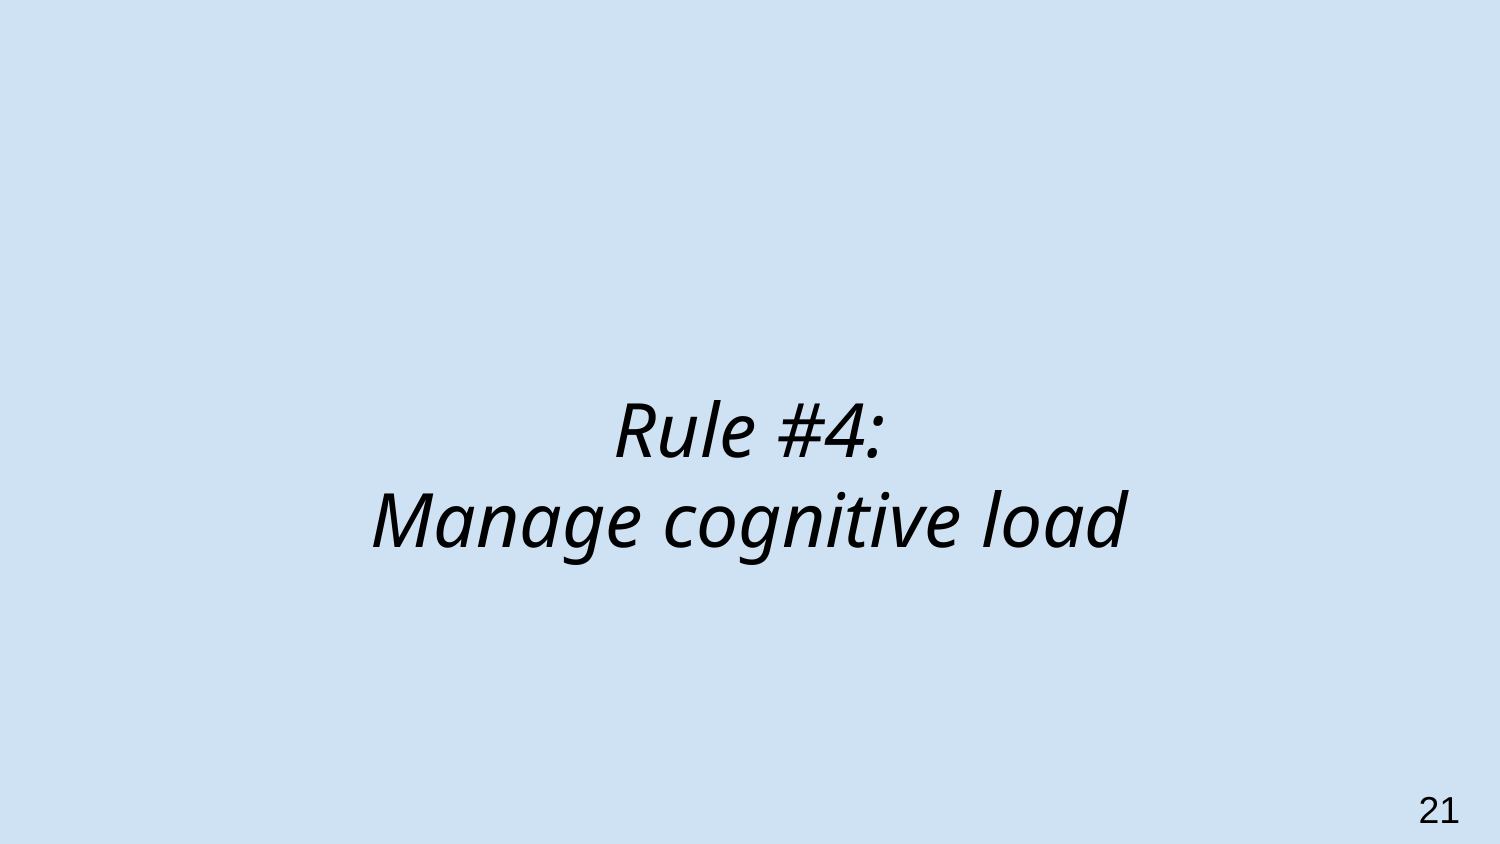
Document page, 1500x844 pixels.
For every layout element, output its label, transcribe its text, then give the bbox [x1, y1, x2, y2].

text_box Rule #4: Manage cognitive load [277, 367, 1223, 590]
